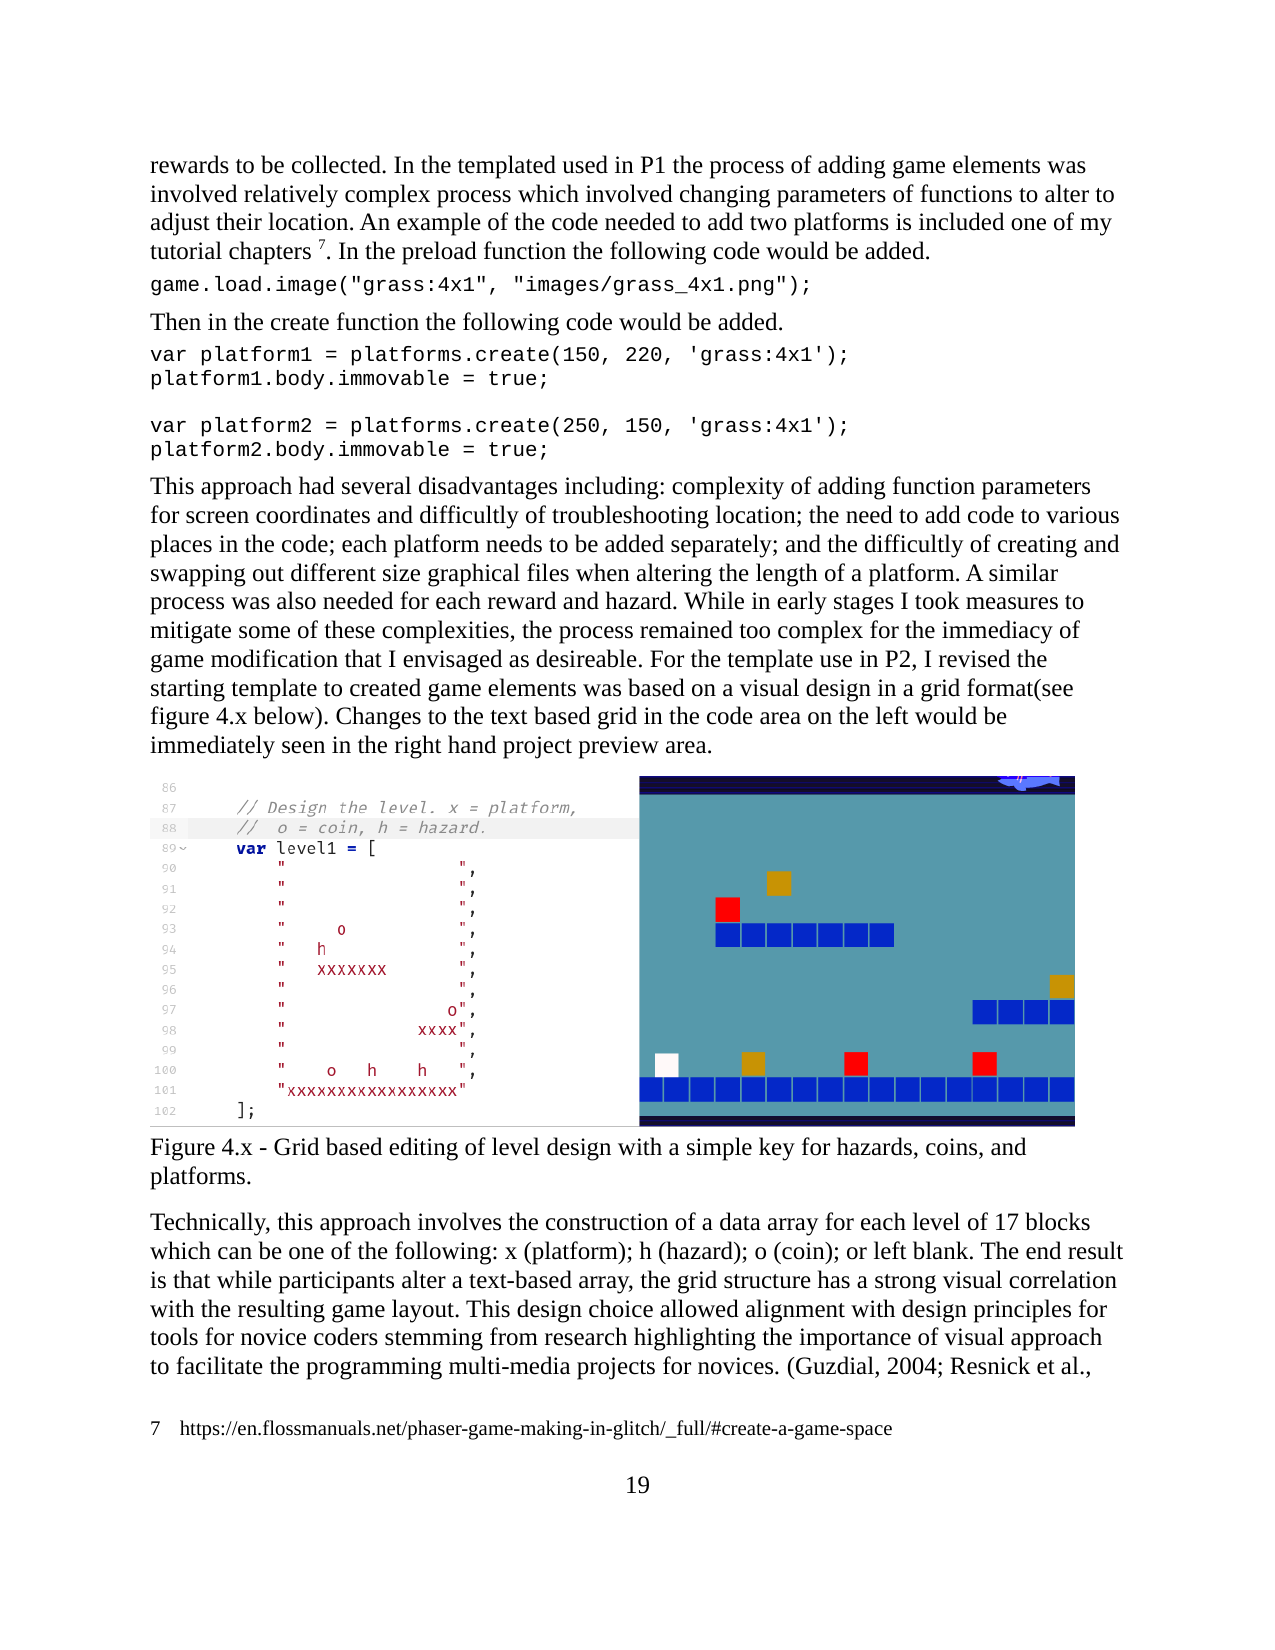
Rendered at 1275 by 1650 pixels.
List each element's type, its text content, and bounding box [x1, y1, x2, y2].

text platform2.body.immovable = true; [150, 439, 1125, 462]
text rewards to be collected. In the templated used in P1 the process of adding game elements was involved relatively complex process which involved changing parameters of functions to alter to adjust their location. An example of the code needed to add two platforms is included one of my tutorial chapters . In the preload function the following code would be added. [150, 150, 1125, 265]
text platform1.body.immovable = true; [150, 368, 1125, 392]
text var platform2 = platforms.create(250, 150, 'grass:4x1'); [150, 415, 1125, 439]
text This approach had several disadvantages including: complexity of adding function parameters for screen coordinates and difficultly of troubleshooting location; the need to add code to various places in the code; each platform needs to be added separately; and the difficultly of creating and swapping out different size graphical files when altering the length of a platform. A similar process was also needed for each reward and hazard. While in early stages I took measures to mitigate some of these complexities, the process remained too complex for the immediacy of game modification that I envisaged as desireable. For the template use in P2, I revised the starting template to created game elements was based on a visual design in a grid format(see figure 4.x below). Changes to the text based grid in the code area on the left would be immediately seen in the right hand project preview area. [150, 471, 1125, 759]
text https://en.flossmanuals.net/phaser-game-making-in-glitch/_full/#create-a-game-space [150, 1416, 1125, 1440]
picture [150, 776, 1077, 1127]
text game.load.image("grass:4x1", "images/grass_4x1.png"); [150, 274, 1125, 298]
text Figure 4.x - Grid based editing of level design with a simple key for hazards, coins, and platforms. [150, 1127, 1125, 1189]
text Then in the create function the following code would be added. [150, 307, 1125, 335]
text Technically, this approach involves the construction of a data array for each level of 17 blocks which can be one of the following: x (platform); h (hazard); o (coin); or left blank. The end result is that while participants alter a text-based array, the grid structure has a strong visual correlation with the resulting game layout. This design choice allowed alignment with design principles for tools for novice coders stemming from research highlighting the importance of visual approach to facilitate the programming multi-media projects for novices. (Guzdial, 2004; Resnick et al., [150, 1207, 1125, 1380]
text var platform1 = platforms.create(150, 220, 'grass:4x1'); [150, 344, 1125, 368]
